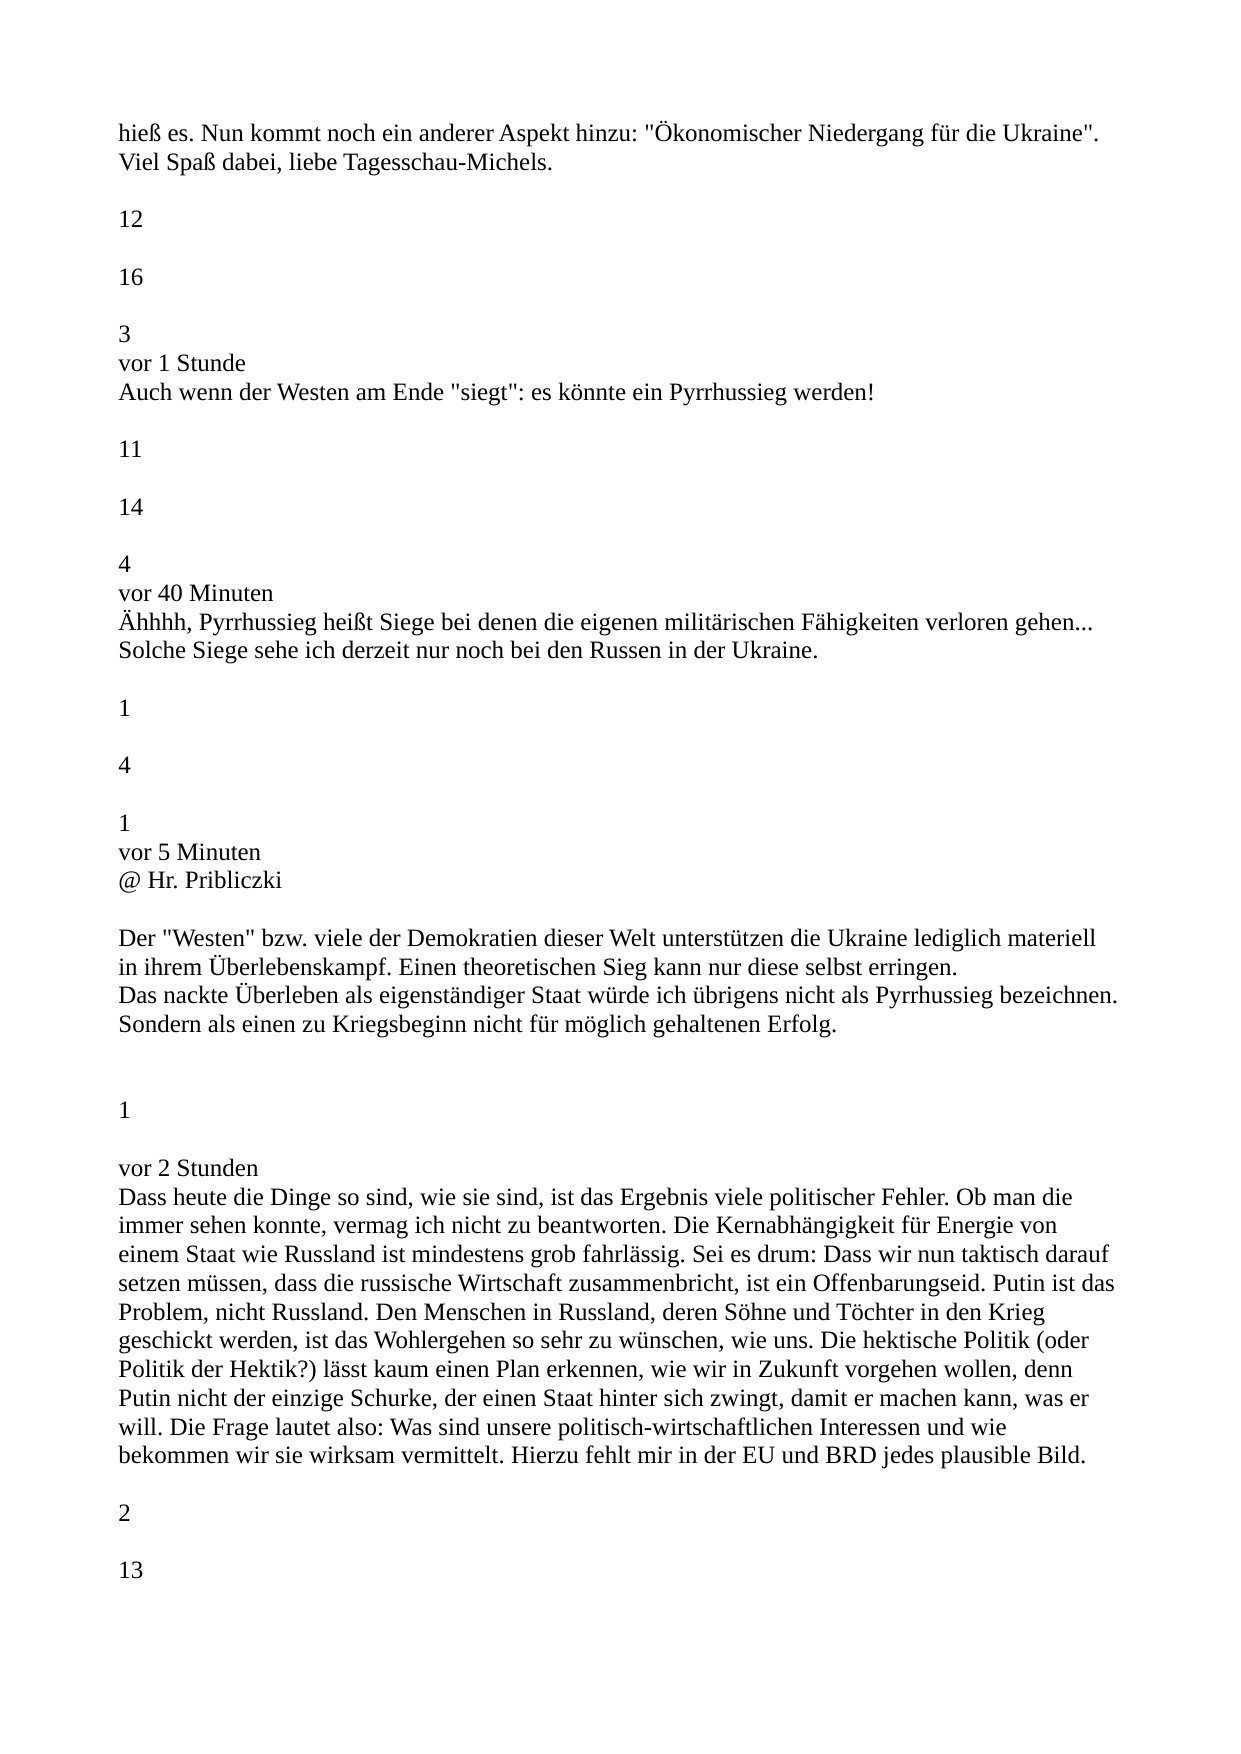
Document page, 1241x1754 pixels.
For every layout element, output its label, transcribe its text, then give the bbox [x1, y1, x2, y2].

text 13 [118, 1556, 1122, 1584]
text vor 2 Stunden [118, 1153, 1122, 1182]
text 2 [118, 1498, 1122, 1527]
text 11 [118, 434, 1122, 463]
text 4 [118, 549, 1122, 578]
text @ Hr. Pribliczki [118, 866, 1122, 894]
text Ähhhh, Pyrrhussieg heißt Siege bei denen die eigenen militärischen Fähigkeiten verloren gehen... [118, 607, 1122, 636]
text Auch wenn der Westen am Ende "siegt": es könnte ein Pyrrhussieg werden! [118, 377, 1122, 406]
text 12 [118, 204, 1122, 233]
text vor 40 Minuten [118, 578, 1122, 607]
text hieß es. Nun kommt noch ein anderer Aspekt hinzu: "Ökonomischer Niedergang für die Ukraine". Viel Spaß dabei, liebe Tagesschau-Michels. [118, 118, 1122, 176]
text 14 [118, 492, 1122, 521]
text 3 [118, 319, 1122, 348]
text 4 [118, 751, 1122, 779]
text 1 [118, 808, 1122, 837]
text vor 5 Minuten [118, 837, 1122, 866]
text 1 [118, 693, 1122, 722]
text 1 [118, 1096, 1122, 1124]
text Solche Siege sehe ich derzeit nur noch bei den Russen in der Ukraine. [118, 636, 1122, 664]
text 16 [118, 262, 1122, 291]
text Das nackte Überleben als eigenständiger Staat würde ich übrigens nicht als Pyrrhussieg bezeichnen. Sondern als einen zu Kriegsbeginn nicht für möglich gehaltenen Erfolg. [118, 981, 1122, 1038]
text vor 1 Stunde [118, 348, 1122, 377]
text Der "Westen" bzw. viele der Demokratien dieser Welt unterstützen die Ukraine lediglich materiell in ihrem Überlebenskampf. Einen theoretischen Sieg kann nur diese selbst erringen. [118, 923, 1122, 981]
text Dass heute die Dinge so sind, wie sie sind, ist das Ergebnis viele politischer Fehler. Ob man die immer sehen konnte, vermag ich nicht zu beantworten. Die Kernabhängigkeit für Energie von einem Staat wie Russland ist mindestens grob fahrlässig. Sei es drum: Dass wir nun taktisch darauf setzen müssen, dass die russische Wirtschaft zusammenbricht, ist ein Offenbarungseid. Putin ist das Problem, nicht Russland. Den Menschen in Russland, deren Söhne und Töchter in den Krieg geschickt werden, ist das Wohlergehen so sehr zu wünschen, wie uns. Die hektische Politik (oder Politik der Hektik?) lässt kaum einen Plan erkennen, wie wir in Zukunft vorgehen wollen, denn Putin nicht der einzige Schurke, der einen Staat hinter sich zwingt, damit er machen kann, was er will. Die Frage lautet also: Was sind unsere politisch-wirtschaftlichen Interessen und wie bekommen wir sie wirksam vermittelt. Hierzu fehlt mir in der EU und BRD jedes plausible Bild. [118, 1182, 1122, 1469]
